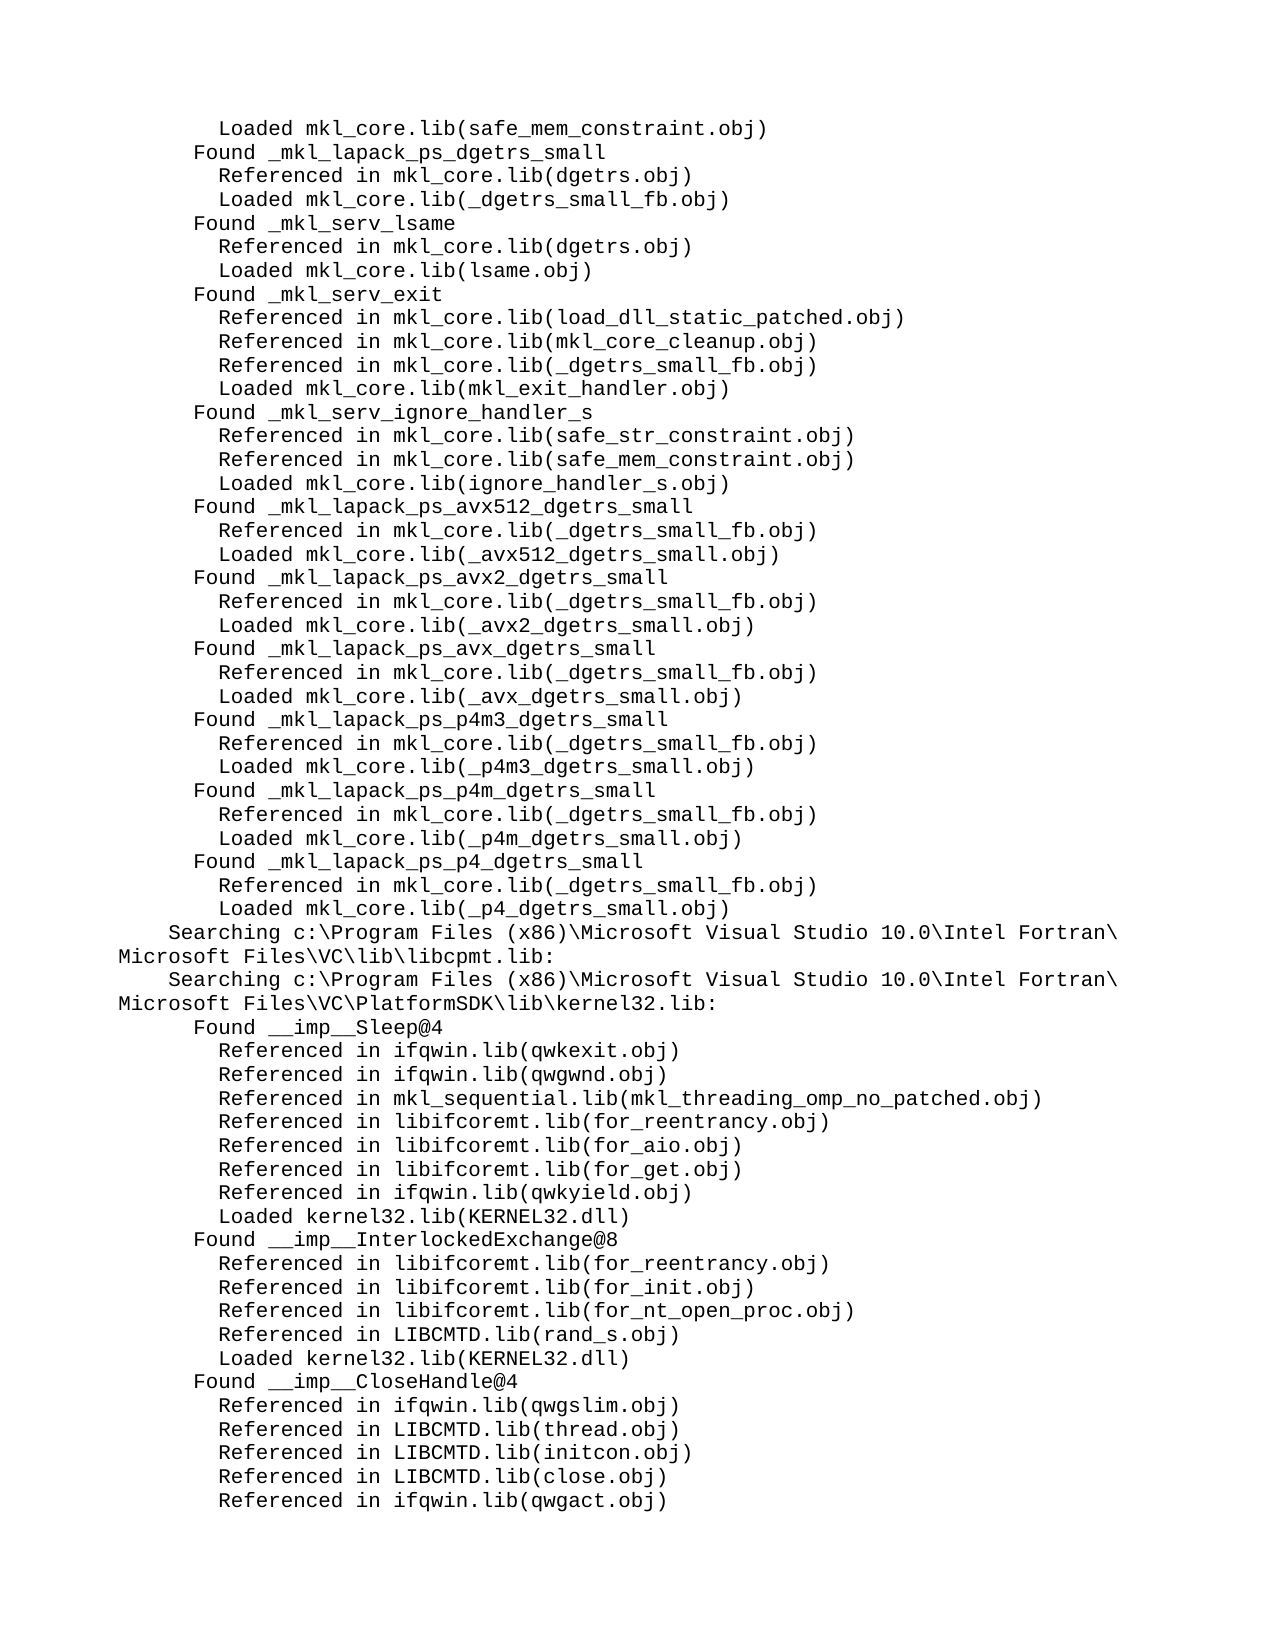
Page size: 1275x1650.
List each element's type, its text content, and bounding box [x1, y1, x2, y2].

text Referenced in LIBCMTD.lib(initcon.obj) [118, 1442, 1157, 1466]
text Found _mkl_serv_ignore_handler_s [118, 402, 1157, 426]
text Loaded mkl_core.lib(_avx2_dgetrs_small.obj) [118, 615, 1157, 638]
text Referenced in mkl_core.lib(dgetrs.obj) [118, 165, 1157, 189]
text Referenced in libifcoremt.lib(for_get.obj) [118, 1158, 1157, 1182]
text Found _mkl_lapack_ps_p4m3_dgetrs_small [118, 709, 1157, 733]
text Loaded mkl_core.lib(ignore_handler_s.obj) [118, 473, 1157, 496]
text Loaded kernel32.lib(KERNEL32.dll) [118, 1348, 1157, 1371]
text Loaded mkl_core.lib(_avx512_dgetrs_small.obj) [118, 544, 1157, 567]
text Found _mkl_lapack_ps_avx2_dgetrs_small [118, 567, 1157, 591]
text Referenced in ifqwin.lib(qwgslim.obj) [118, 1395, 1157, 1419]
text Referenced in mkl_core.lib(_dgetrs_small_fb.obj) [118, 875, 1157, 898]
text Found _mkl_serv_exit [118, 284, 1157, 307]
text Referenced in mkl_core.lib(_dgetrs_small_fb.obj) [118, 591, 1157, 615]
text Found __imp__CloseHandle@4 [118, 1371, 1157, 1395]
text Loaded mkl_core.lib(_p4_dgetrs_small.obj) [118, 898, 1157, 922]
text Loaded mkl_core.lib(lsame.obj) [118, 260, 1157, 284]
text Referenced in ifqwin.lib(qwkyield.obj) [118, 1182, 1157, 1206]
text Referenced in libifcoremt.lib(for_reentrancy.obj) [118, 1253, 1157, 1277]
text Found __imp__InterlockedExchange@8 [118, 1229, 1157, 1253]
text Found _mkl_lapack_ps_p4m_dgetrs_small [118, 780, 1157, 804]
text Referenced in libifcoremt.lib(for_nt_open_proc.obj) [118, 1300, 1157, 1324]
text Referenced in libifcoremt.lib(for_init.obj) [118, 1277, 1157, 1300]
text Referenced in mkl_core.lib(_dgetrs_small_fb.obj) [118, 520, 1157, 544]
text Referenced in mkl_core.lib(mkl_core_cleanup.obj) [118, 331, 1157, 354]
text Referenced in LIBCMTD.lib(close.obj) [118, 1466, 1157, 1489]
text Referenced in mkl_core.lib(_dgetrs_small_fb.obj) [118, 733, 1157, 757]
text Loaded mkl_core.lib(mkl_exit_handler.obj) [118, 378, 1157, 402]
text Loaded mkl_core.lib(safe_mem_constraint.obj) [118, 118, 1157, 142]
text Referenced in libifcoremt.lib(for_aio.obj) [118, 1135, 1157, 1158]
text Loaded mkl_core.lib(_avx_dgetrs_small.obj) [118, 686, 1157, 709]
text Found _mkl_lapack_ps_avx_dgetrs_small [118, 638, 1157, 662]
text Referenced in mkl_core.lib(_dgetrs_small_fb.obj) [118, 354, 1157, 378]
text Referenced in mkl_core.lib(safe_mem_constraint.obj) [118, 449, 1157, 473]
text Referenced in ifqwin.lib(qwgwnd.obj) [118, 1064, 1157, 1088]
text Referenced in mkl_core.lib(_dgetrs_small_fb.obj) [118, 662, 1157, 686]
text Loaded kernel32.lib(KERNEL32.dll) [118, 1206, 1157, 1229]
text Referenced in ifqwin.lib(qwkexit.obj) [118, 1040, 1157, 1064]
text Found _mkl_lapack_ps_avx512_dgetrs_small [118, 496, 1157, 520]
text Found __imp__Sleep@4 [118, 1017, 1157, 1040]
text Found _mkl_lapack_ps_p4_dgetrs_small [118, 851, 1157, 875]
text Searching c:\Program Files (x86)\Microsoft Visual Studio 10.0\Intel Fortran\Microsoft Files\VC\PlatformSDK\lib\kernel32.lib: [118, 969, 1157, 1017]
text Found _mkl_lapack_ps_dgetrs_small [118, 142, 1157, 165]
text Referenced in mkl_core.lib(safe_str_constraint.obj) [118, 426, 1157, 449]
text Found _mkl_serv_lsame [118, 213, 1157, 236]
text Loaded mkl_core.lib(_p4m3_dgetrs_small.obj) [118, 757, 1157, 780]
text Referenced in mkl_core.lib(dgetrs.obj) [118, 236, 1157, 260]
text Referenced in mkl_core.lib(_dgetrs_small_fb.obj) [118, 804, 1157, 827]
text Searching c:\Program Files (x86)\Microsoft Visual Studio 10.0\Intel Fortran\Microsoft Files\VC\lib\libcpmt.lib: [118, 922, 1157, 969]
text Loaded mkl_core.lib(_p4m_dgetrs_small.obj) [118, 827, 1157, 851]
text Loaded mkl_core.lib(_dgetrs_small_fb.obj) [118, 189, 1157, 213]
text Referenced in mkl_sequential.lib(mkl_threading_omp_no_patched.obj) [118, 1088, 1157, 1111]
text Referenced in ifqwin.lib(qwgact.obj) [118, 1489, 1157, 1513]
text Referenced in LIBCMTD.lib(rand_s.obj) [118, 1324, 1157, 1348]
text Referenced in libifcoremt.lib(for_reentrancy.obj) [118, 1111, 1157, 1135]
text Referenced in mkl_core.lib(load_dll_static_patched.obj) [118, 307, 1157, 331]
text Referenced in LIBCMTD.lib(thread.obj) [118, 1419, 1157, 1442]
